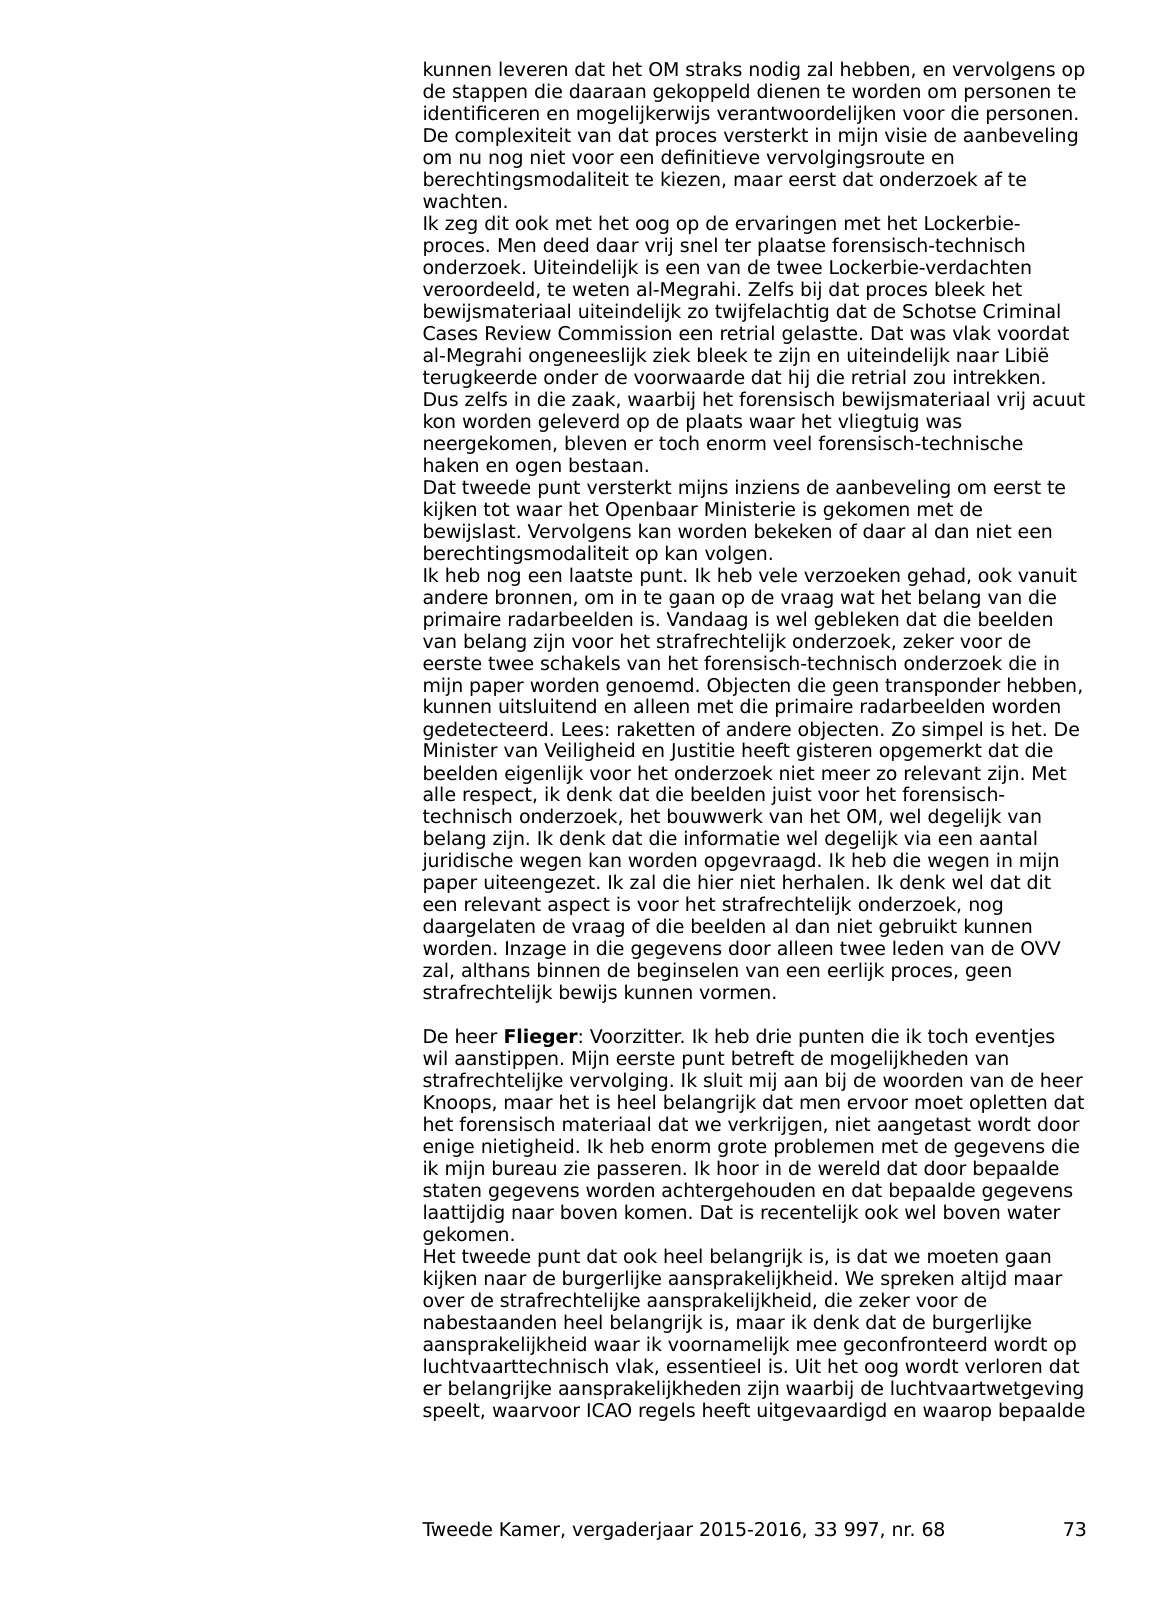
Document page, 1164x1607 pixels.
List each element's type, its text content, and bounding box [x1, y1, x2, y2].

text kunnen leveren dat het OM straks nodig zal hebben, en vervolgens op de stappen die daaraan gekoppeld dienen te worden om personen te identificeren en mogelijkerwijs verantwoordelijken voor die personen. De complexiteit van dat proces versterkt in mijn visie de aanbeveling om nu nog niet voor een definitieve vervolgingsroute en berechtingsmodaliteit te kiezen, maar eerst dat onderzoek af te wachten. [422, 59, 1087, 213]
text Ik heb nog een laatste punt. Ik heb vele verzoeken gehad, ook vanuit andere bronnen, om in te gaan op de vraag wat het belang van die primaire radarbeelden is. Vandaag is wel gebleken dat die beelden van belang zijn voor het strafrechtelijk onderzoek, zeker voor de eerste twee schakels van het forensisch-technisch onderzoek die in mijn paper worden genoemd. Objecten die geen transponder hebben, kunnen uitsluitend en alleen met die primaire radarbeelden worden gedetecteerd. Lees: raketten of andere objecten. Zo simpel is het. De Minister van Veiligheid en Justitie heeft gisteren opgemerkt dat die beelden eigenlijk voor het onderzoek niet meer zo relevant zijn. Met alle respect, ik denk dat die beelden juist voor het forensisch-technisch onderzoek, het bouwwerk van het OM, wel degelijk van belang zijn. Ik denk dat die informatie wel degelijk via een aantal juridische wegen kan worden opgevraagd. Ik heb die wegen in mijn paper uiteengezet. Ik zal die hier niet herhalen. Ik denk wel dat dit een relevant aspect is voor het strafrechtelijk onderzoek, nog daargelaten de vraag of die beelden al dan niet gebruikt kunnen worden. Inzage in die gegevens door alleen twee leden van de OVV zal, althans binnen de beginselen van een eerlijk proces, geen strafrechtelijk bewijs kunnen vormen. [422, 564, 1087, 1004]
text Het tweede punt dat ook heel belangrijk is, is dat we moeten gaan kijken naar de burgerlijke aansprakelijkheid. We spreken altijd maar over de strafrechtelijke aansprakelijkheid, die zeker voor de nabestaanden heel belangrijk is, maar ik denk dat de burgerlijke aansprakelijkheid waar ik voornamelijk mee geconfronteerd wordt op luchtvaarttechnisch vlak, essentieel is. Uit het oog wordt verloren dat er belangrijke aansprakelijkheden zijn waarbij de luchtvaartwetgeving speelt, waarvoor ICAO regels heeft uitgevaardigd en waarop bepaalde [422, 1246, 1087, 1422]
text De heer Flieger: Voorzitter. Ik heb drie punten die ik toch eventjes wil aanstippen. Mijn eerste punt betreft de mogelijkheden van strafrechtelijke vervolging. Ik sluit mij aan bij de woorden van de heer Knoops, maar het is heel belangrijk dat men ervoor moet opletten dat het forensisch materiaal dat we verkrijgen, niet aangetast wordt door enige nietigheid. Ik heb enorm grote problemen met de gegevens die ik mijn bureau zie passeren. Ik hoor in de wereld dat door bepaalde staten gegevens worden achtergehouden en dat bepaalde gegevens laattijdig naar boven komen. Dat is recentelijk ook wel boven water gekomen. [422, 1026, 1087, 1246]
text Dat tweede punt versterkt mijns inziens de aanbeveling om eerst te kijken tot waar het Openbaar Ministerie is gekomen met de bewijslast. Vervolgens kan worden bekeken of daar al dan niet een berechtingsmodaliteit op kan volgen. [422, 477, 1087, 564]
text Ik zeg dit ook met het oog op de ervaringen met het Lockerbie-proces. Men deed daar vrij snel ter plaatse forensisch-technisch onderzoek. Uiteindelijk is een van de twee Lockerbie-verdachten veroordeeld, te weten al-Megrahi. Zelfs bij dat proces bleek het bewijsmateriaal uiteindelijk zo twijfelachtig dat de Schotse Criminal Cases Review Commission een retrial gelastte. Dat was vlak voordat al-Megrahi ongeneeslijk ziek bleek te zijn en uiteindelijk naar Libië terugkeerde onder de voorwaarde dat hij die retrial zou intrekken. Dus zelfs in die zaak, waarbij het forensisch bewijsmateriaal vrij acuut kon worden geleverd op de plaats waar het vliegtuig was neergekomen, bleven er toch enorm veel forensisch-technische haken en ogen bestaan. [422, 213, 1087, 477]
